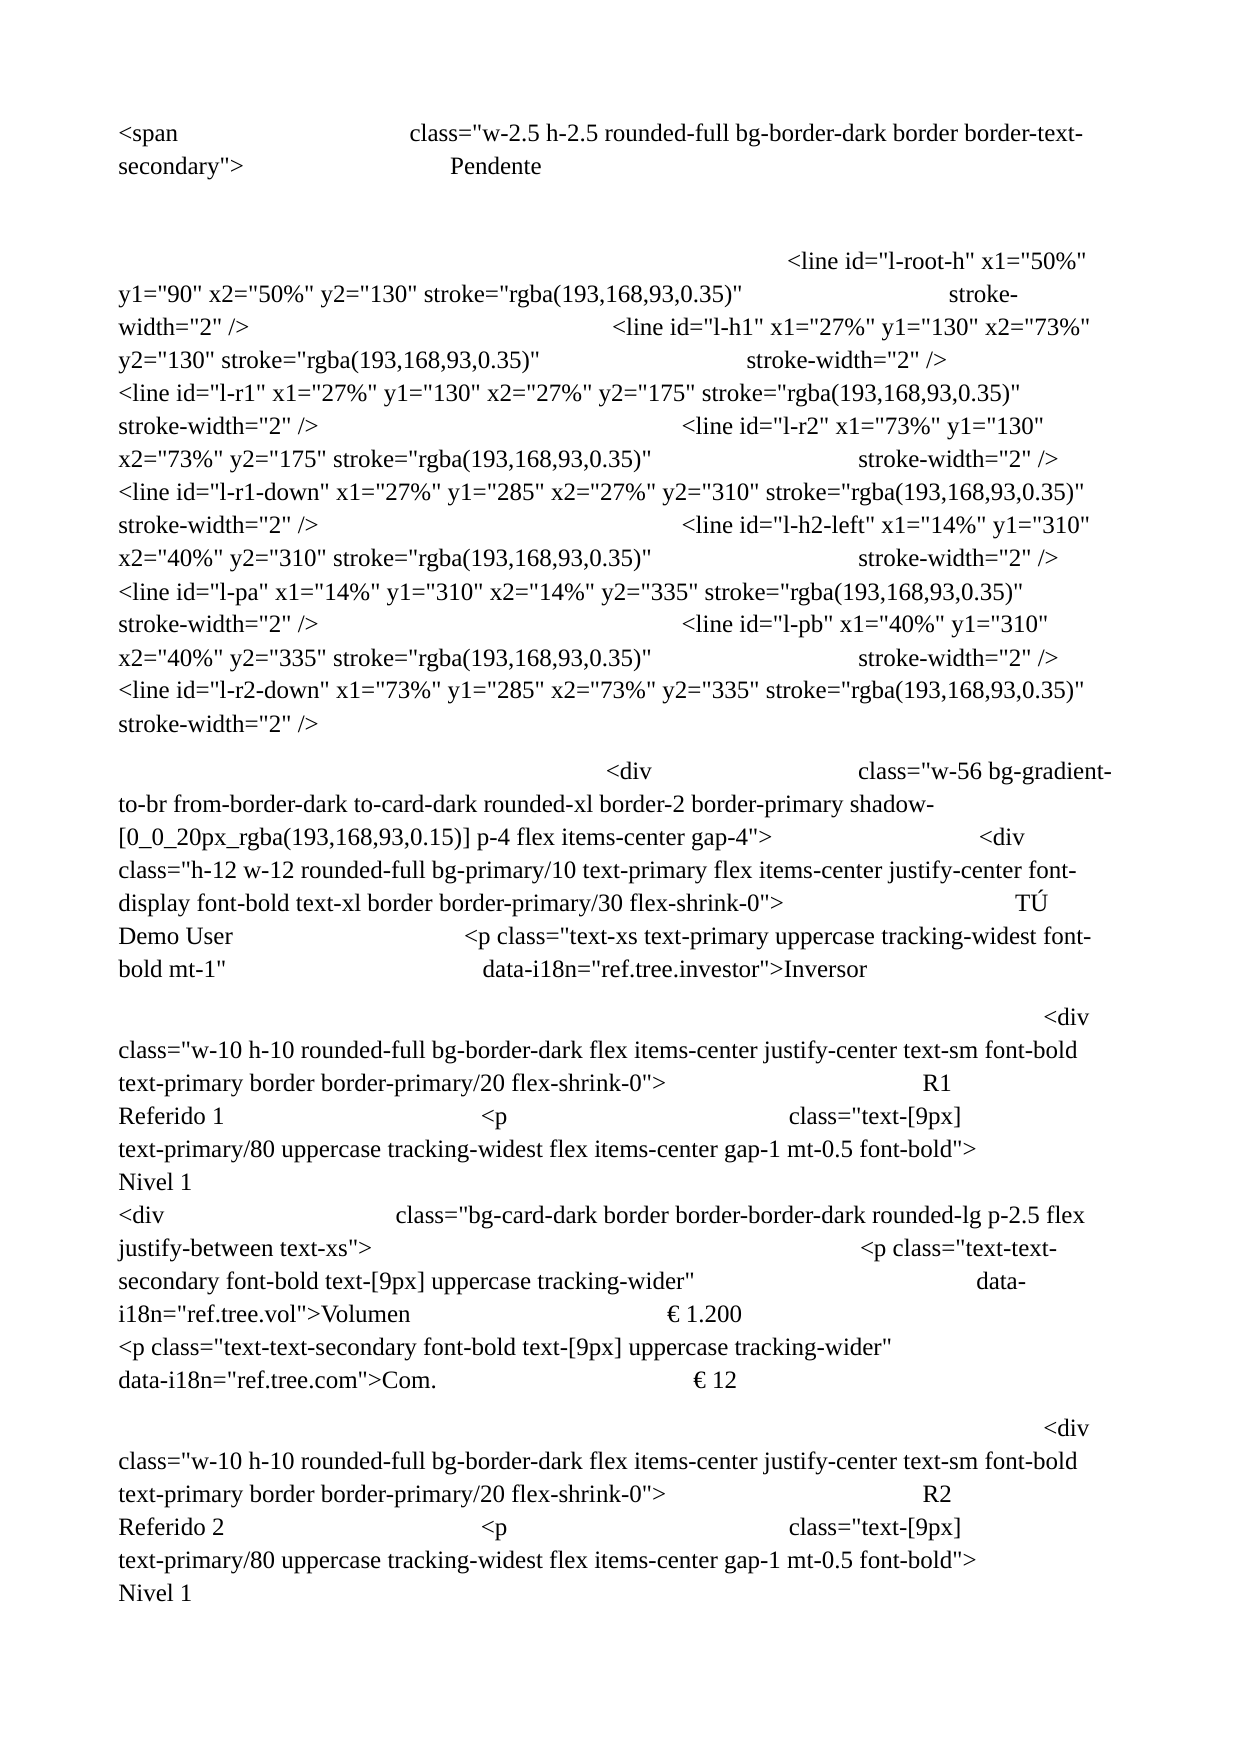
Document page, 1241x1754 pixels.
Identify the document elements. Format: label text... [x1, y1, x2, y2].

table_cell <span class="w-2.5 h-2.5 rounded-full bg-border-dark border border-text-secondary"> Pendente <line id="l-root-h" x1="50%" y1="90" x2="50%" y2="130" stroke="rgba(193,168,93,0.35)" stroke-width="2" /> <line id="l-h1" x1="27%" y1="130" x2="73%" y2="130" stroke="rgba(193,168,93,0.35)" stroke-width="2" /> <line id="l-r1" x1="27%" y1="130" x2="27%" y2="175" stroke="rgba(193,168,93,0.35)" stroke-width="2" /> <line id="l-r2" x1="73%" y1="130" x2="73%" y2="175" stroke="rgba(193,168,93,0.35)" stroke-width="2" /> <line id="l-r1-down" x1="27%" y1="285" x2="27%" y2="310" stroke="rgba(193,168,93,0.35)" stroke-width="2" /> <line id="l-h2-left" x1="14%" y1="310" x2="40%" y2="310" stroke="rgba(193,168,93,0.35)" stroke-width="2" /> <line id="l-pa" x1="14%" y1="310" x2="14%" y2="335" stroke="rgba(193,168,93,0.35)" stroke-width="2" /> <line id="l-pb" x1="40%" y1="310" x2="40%" y2="335" stroke="rgba(193,168,93,0.35)" stroke-width="2" /> <line id="l-r2-down" x1="73%" y1="285" x2="73%" y2="335" stroke="rgba(193,168,93,0.35)" stroke-width="2" /> <div class="w-56 bg-gradient-to-br from-border-dark to-card-dark rounded-xl border-2 border-primary shadow-[0_0_20px_rgba(193,168,93,0.15)] p-4 flex items-center gap-4"> <div class="h-12 w-12 rounded-full bg-primary/10 text-primary flex items-center justify-center font-display font-bold text-xl border border-primary/30 flex-shrink-0"> TÚ Demo User <p class="text-xs text-primary uppercase tracking-widest font-bold mt-1" data-i18n="ref.tree.investor">Inversor <div class="w-10 h-10 rounded-full bg-border-dark flex items-center justify-center text-sm font-bold text-primary border border-primary/20 flex-shrink-0"> R1 Referido 1 <p class="text-[9px] text-primary/80 uppercase tracking-widest flex items-center gap-1 mt-0.5 font-bold"> Nivel 1 <div class="bg-card-dark border border-border-dark rounded-lg p-2.5 flex justify-between text-xs"> <p class="text-text-secondary font-bold text-[9px] uppercase tracking-wider" data-i18n="ref.tree.vol">Volumen € 1.200 <p class="text-text-secondary font-bold text-[9px] uppercase tracking-wider" data-i18n="ref.tree.com">Com. € 12 <div class="w-10 h-10 rounded-full bg-border-dark flex items-center justify-center text-sm font-bold text-primary border border-primary/20 flex-shrink-0"> R2 Referido 2 <p class="text-[9px] text-primary/80 uppercase tracking-widest flex items-center gap-1 mt-0.5 font-bold"> Nivel 1 [118, 118, 1122, 1607]
